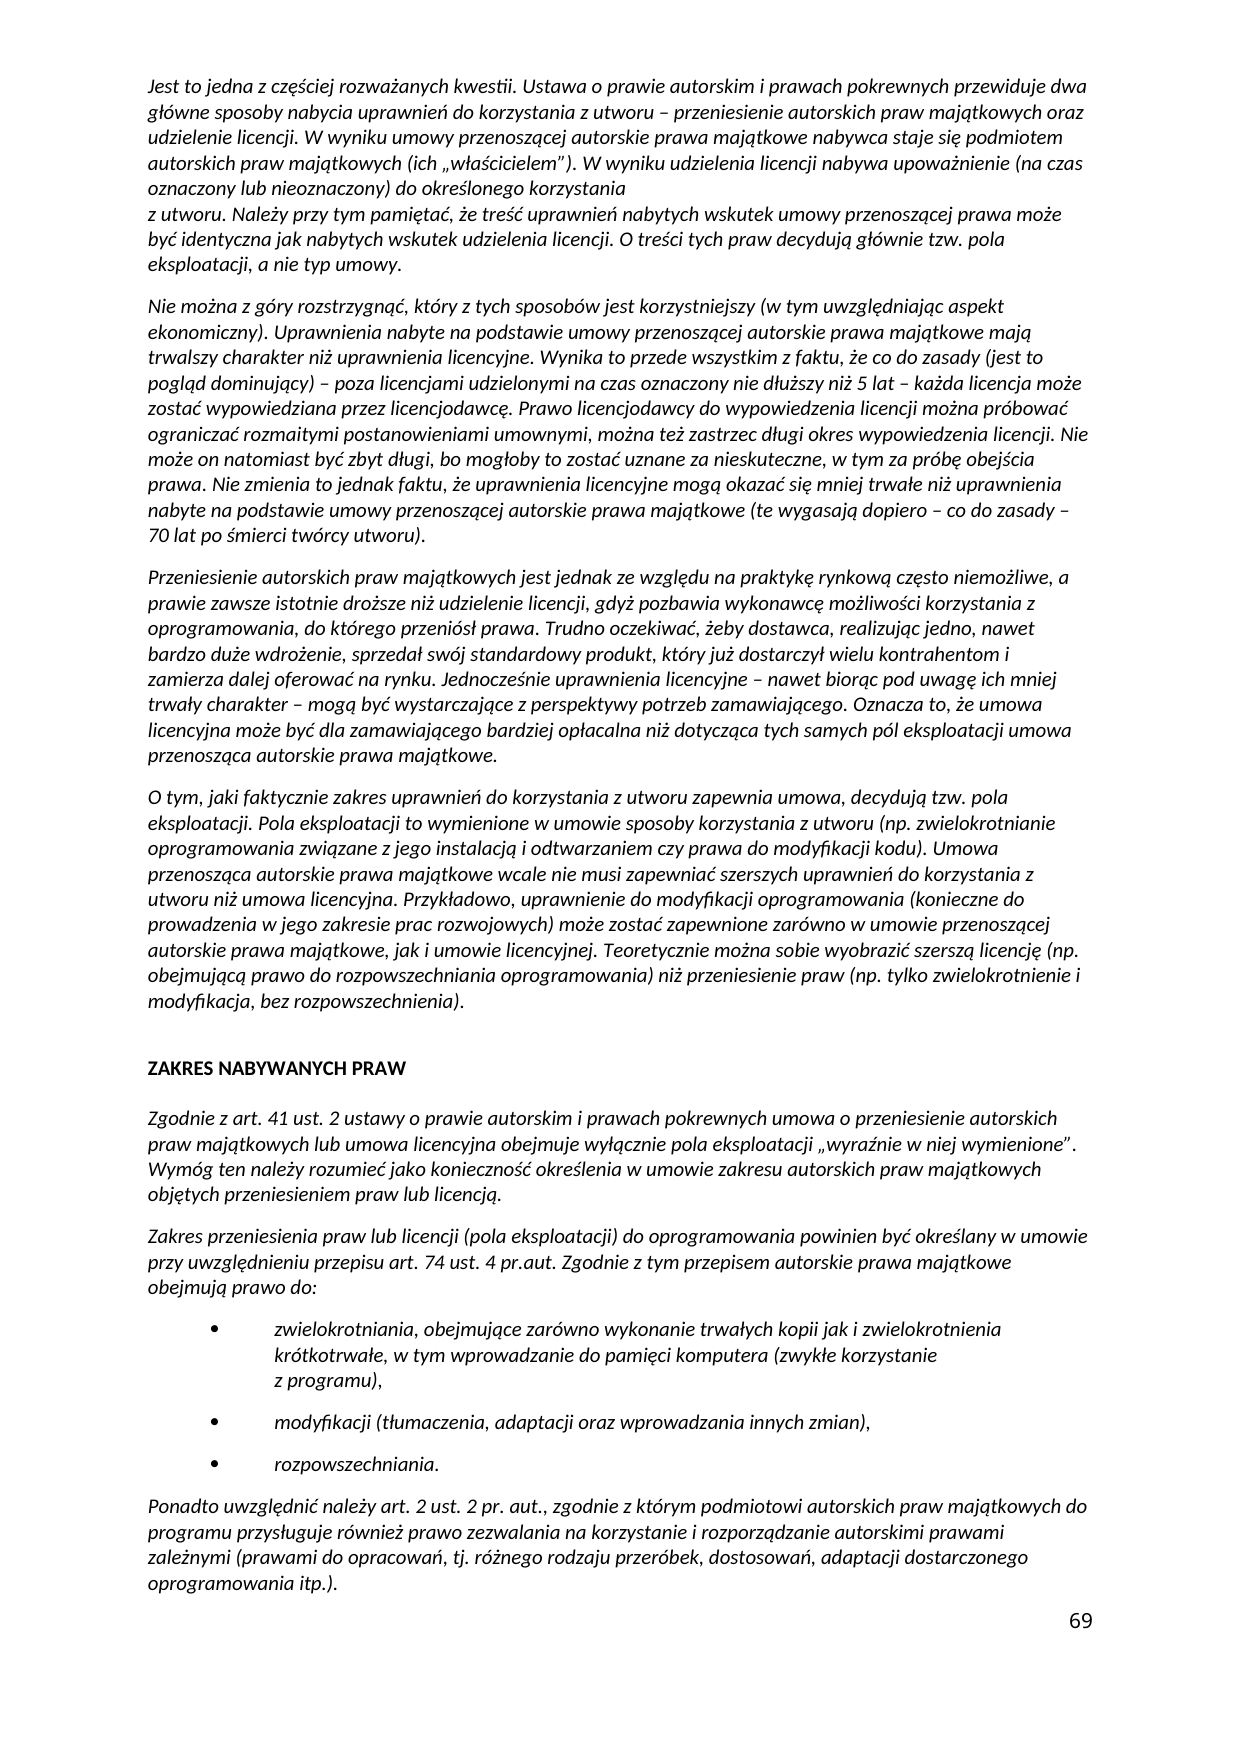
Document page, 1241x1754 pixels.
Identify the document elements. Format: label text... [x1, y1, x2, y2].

list rozpowszechniania. [211, 1452, 1093, 1477]
text Jest to jedna z częściej rozważanych kwestii. Ustawa o prawie autorskim i prawach pokrewnych przewiduje dwa główne sposoby nabycia uprawnień do korzystania z utworu – przeniesienie autorskich praw majątkowych oraz udzielenie licencji. W wyniku umowy przenoszącej autorskie prawa majątkowe nabywca staje się podmiotem autorskich praw majątkowych (ich „właścicielem”). W wyniku udzielenia licencji nabywa upoważnienie (na czas oznaczony lub nieoznaczony) do określonego korzystania z utworu. Należy przy tym pamiętać, że treść uprawnień nabytych wskutek umowy przenoszącej prawa może być identyczna jak nabytych wskutek udzielenia licencji. O treści tych praw decydują głównie tzw. pola eksploatacji, a nie typ umowy. [148, 74, 1093, 277]
text Przeniesienie autorskich praw majątkowych jest jednak ze względu na praktykę rynkową często niemożliwe, a prawie zawsze istotnie droższe niż udzielenie licencji, gdyż pozbawia wykonawcę możliwości korzystania z oprogramowania, do którego przeniósł prawa. Trudno oczekiwać, żeby dostawca, realizując jedno, nawet bardzo duże wdrożenie, sprzedał swój standardowy produkt, który już dostarczył wielu kontrahentom i zamierza dalej oferować na rynku. Jednocześnie uprawnienia licencyjne – nawet biorąc pod uwagę ich mniej trwały charakter – mogą być wystarczające z perspektywy potrzeb zamawiającego. Oznacza to, że umowa licencyjna może być dla zamawiającego bardziej opłacalna niż dotycząca tych samych pól eksploatacji umowa przenosząca autorskie prawa majątkowe. [148, 564, 1093, 768]
text ZAKRES NABYWANYCH PRAW [148, 1055, 1093, 1080]
text Zakres przeniesienia praw lub licencji (pola eksploatacji) do oprogramowania powinien być określany w umowie przy uwzględnieniu przepisu art. 74 ust. 4 pr.aut. Zgodnie z tym przepisem autorskie prawa majątkowe obejmują prawo do: [148, 1224, 1093, 1300]
text Zgodnie z art. 41 ust. 2 ustawy o prawie autorskim i prawach pokrewnych umowa o przeniesienie autorskich praw majątkowych lub umowa licencyjna obejmuje wyłącznie pola eksploatacji „wyraźnie w niej wymienione”. Wymóg ten należy rozumieć jako konieczność określenia w umowie zakresu autorskich praw majątkowych objętych przeniesieniem praw lub licencją. [148, 1105, 1093, 1207]
text Ponadto uwzględnić należy art. 2 ust. 2 pr. aut., zgodnie z którym podmiotowi autorskich praw majątkowych do programu przysługuje również prawo zezwalania na korzystanie i rozporządzanie autorskimi prawami zależnymi (prawami do opracowań, tj. różnego rodzaju przeróbek, dostosowań, adaptacji dostarczonego oprogramowania itp.). [148, 1494, 1093, 1595]
text Nie można z góry rozstrzygnąć, który z tych sposobów jest korzystniejszy (w tym uwzględniając aspekt ekonomiczny). Uprawnienia nabyte na podstawie umowy przenoszącej autorskie prawa majątkowe mają trwalszy charakter niż uprawnienia licencyjne. Wynika to przede wszystkim z faktu, że co do zasady (jest to pogląd dominujący) – poza licencjami udzielonymi na czas oznaczony nie dłuższy niż 5 lat – każda licencja może zostać wypowiedziana przez licencjodawcę. Prawo licencjodawcy do wypowiedzenia licencji można próbować ograniczać rozmaitymi postanowieniami umownymi, można też zastrzec długi okres wypowiedzenia licencji. Nie może on natomiast być zbyt długi, bo mogłoby to zostać uznane za nieskuteczne, w tym za próbę obejścia prawa. Nie zmienia to jednak faktu, że uprawnienia licencyjne mogą okazać się mniej trwałe niż uprawnienia nabyte na podstawie umowy przenoszącej autorskie prawa majątkowe (te wygasają dopiero – co do zasady – 70 lat po śmierci twórcy utworu). [148, 294, 1093, 548]
list zwielokrotniania, obejmujące zarówno wykonanie trwałych kopii jak i zwielokrotnienia krótkotrwałe, w tym wprowadzanie do pamięci komputera (zwykłe korzystanie z programu), [211, 1317, 1093, 1393]
text O tym, jaki faktycznie zakres uprawnień do korzystania z utworu zapewnia umowa, decydują tzw. pola eksploatacji. Pola eksploatacji to wymienione w umowie sposoby korzystania z utworu (np. zwielokrotnianie oprogramowania związane z jego instalacją i odtwarzaniem czy prawa do modyfikacji kodu). Umowa przenosząca autorskie prawa majątkowe wcale nie musi zapewniać szerszych uprawnień do korzystania z utworu niż umowa licencyjna. Przykładowo, uprawnienie do modyfikacji oprogramowania (konieczne do prowadzenia w jego zakresie prac rozwojowych) może zostać zapewnione zarówno w umowie przenoszącej autorskie prawa majątkowe, jak i umowie licencyjnej. Teoretycznie można sobie wyobrazić szerszą licencję (np. obejmującą prawo do rozpowszechniania oprogramowania) niż przeniesienie praw (np. tylko zwielokrotnienie i modyfikacja, bez rozpowszechnienia). [148, 784, 1093, 1013]
list modyfikacji (tłumaczenia, adaptacji oraz wprowadzania innych zmian), [211, 1409, 1093, 1435]
